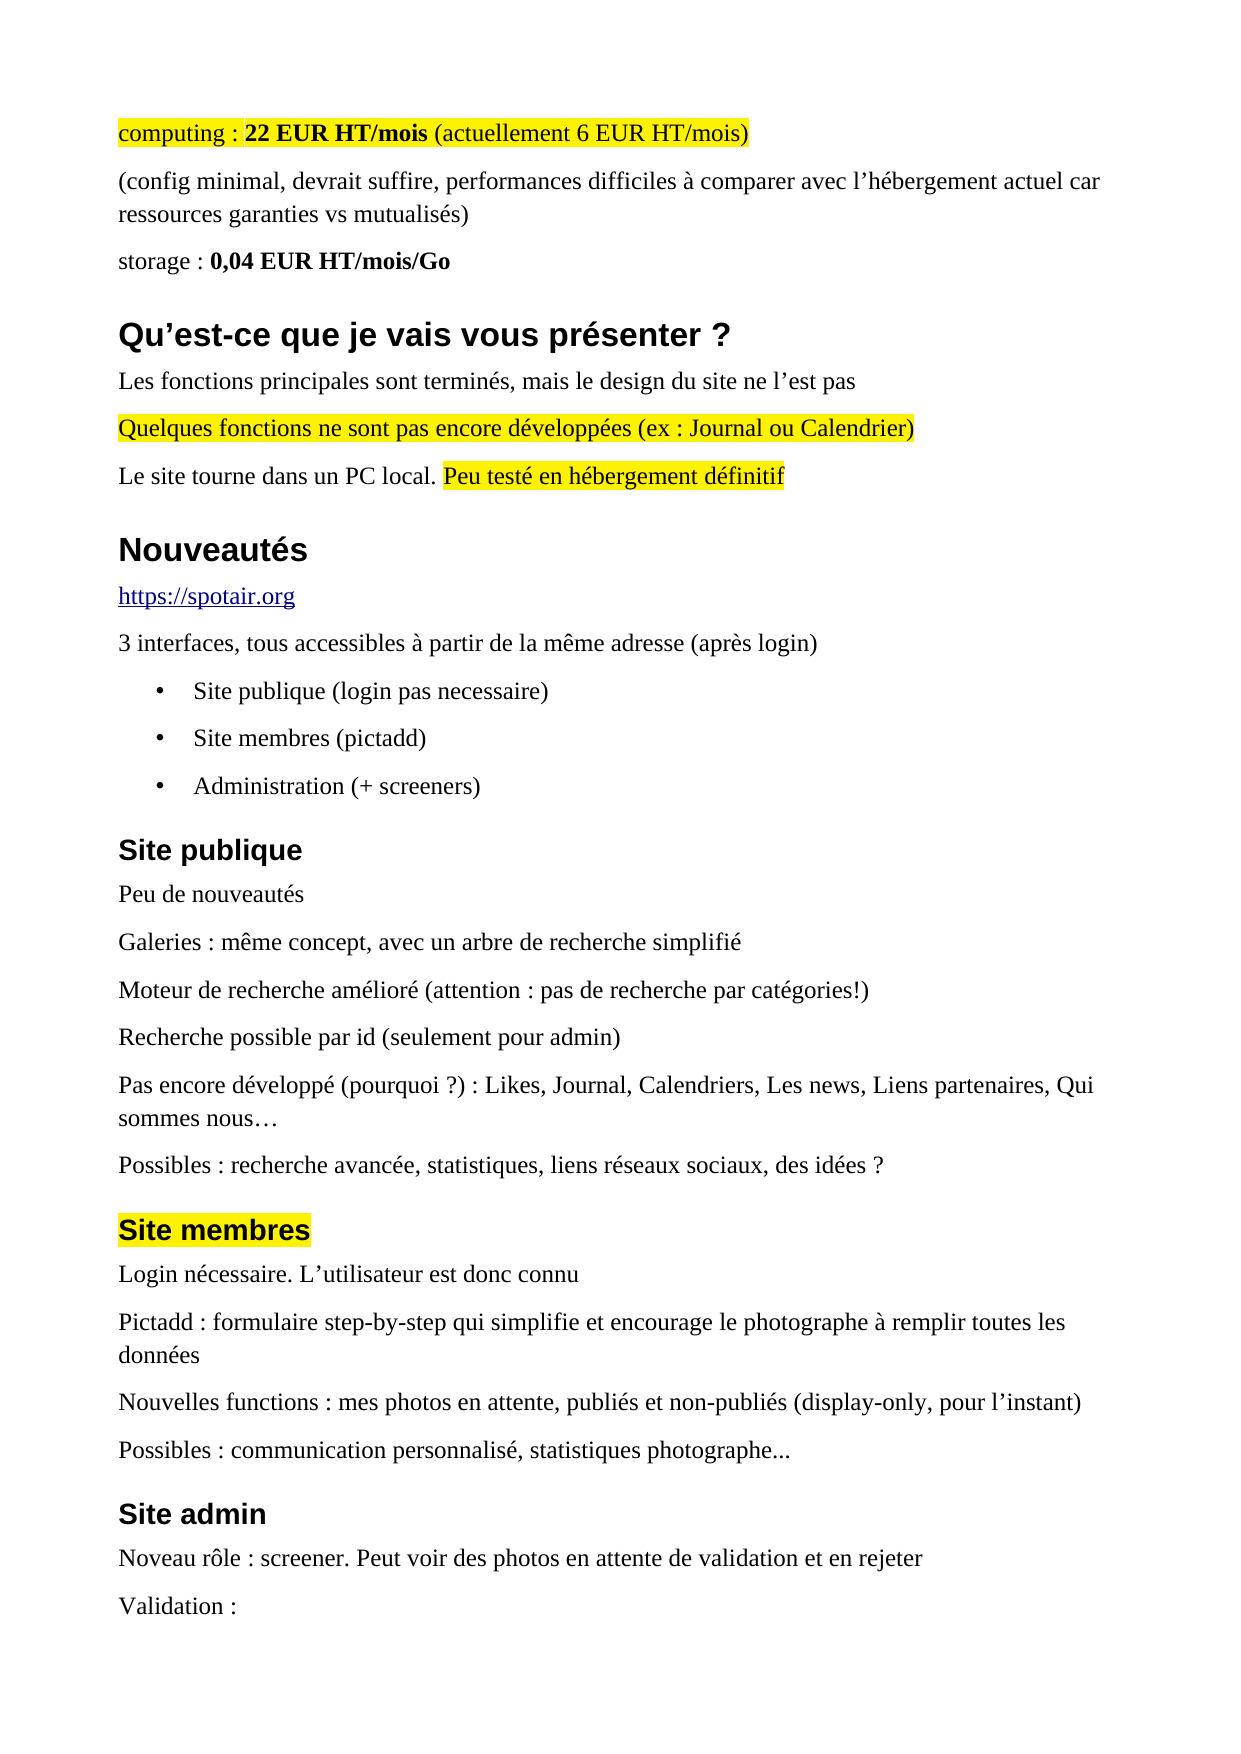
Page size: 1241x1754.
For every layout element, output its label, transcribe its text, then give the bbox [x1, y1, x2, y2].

subtitle Qu’est-ce que je vais vous présenter ? [118, 315, 1122, 353]
text Noveau rôle : screener. Peut voir des photos en attente de validation et en rejeter [118, 1543, 1122, 1572]
text Peu de nouveautés [118, 879, 1122, 908]
text https://spotair.org [118, 581, 1122, 609]
text Quelques fonctions ne sont pas encore développées (ex : Journal ou Calendrier) [118, 413, 1122, 442]
text Moteur de recherche amélioré (attention : pas de recherche par catégories!) [118, 975, 1122, 1003]
text storage : 0,04 EUR HT/mois/Go [118, 246, 1122, 275]
subtitle Site membres [118, 1213, 1122, 1247]
text Validation : [118, 1591, 1122, 1620]
subtitle Nouveautés [118, 529, 1122, 568]
text Login nécessaire. L’utilisateur est donc connu [118, 1259, 1122, 1288]
list Site publique (login pas necessaire) [156, 676, 1122, 705]
text Le site tourne dans un PC local. Peu testé en hébergement définitif [118, 461, 1122, 490]
text Possibles : recherche avancée, statistiques, liens réseaux sociaux, des idées ? [118, 1151, 1122, 1179]
text Possibles : communication personnalisé, statistiques photographe... [118, 1435, 1122, 1464]
text computing : 22 EUR HT/mois (actuellement 6 EUR HT/mois) [118, 118, 1122, 147]
text Pas encore développé (pourquoi ?) : Likes, Journal, Calendriers, Les news, Liens partenaires, Qui sommes nous… [118, 1070, 1122, 1132]
text Les fonctions principales sont terminés, mais le design du site ne l’est pas [118, 366, 1122, 395]
text Nouvelles functions : mes photos en attente, publiés et non-publiés (display-only, pour l’instant) [118, 1387, 1122, 1416]
text (config minimal, devrait suffire, performances difficiles à comparer avec l’hébergement actuel car ressources garanties vs mutualisés) [118, 166, 1122, 227]
list Administration (+ screeners) [156, 771, 1122, 800]
text Pictadd : formulaire step-by-step qui simplifie et encourage le photographe à remplir toutes les données [118, 1307, 1122, 1368]
list Site membres (pictadd) [156, 723, 1122, 752]
text 3 interfaces, tous accessibles à partir de la même adresse (après login) [118, 628, 1122, 657]
subtitle Site admin [118, 1497, 1122, 1531]
text Recherche possible par id (seulement pour admin) [118, 1022, 1122, 1051]
subtitle Site publique [118, 833, 1122, 867]
text Galeries : même concept, avec un arbre de recherche simplifié [118, 927, 1122, 956]
